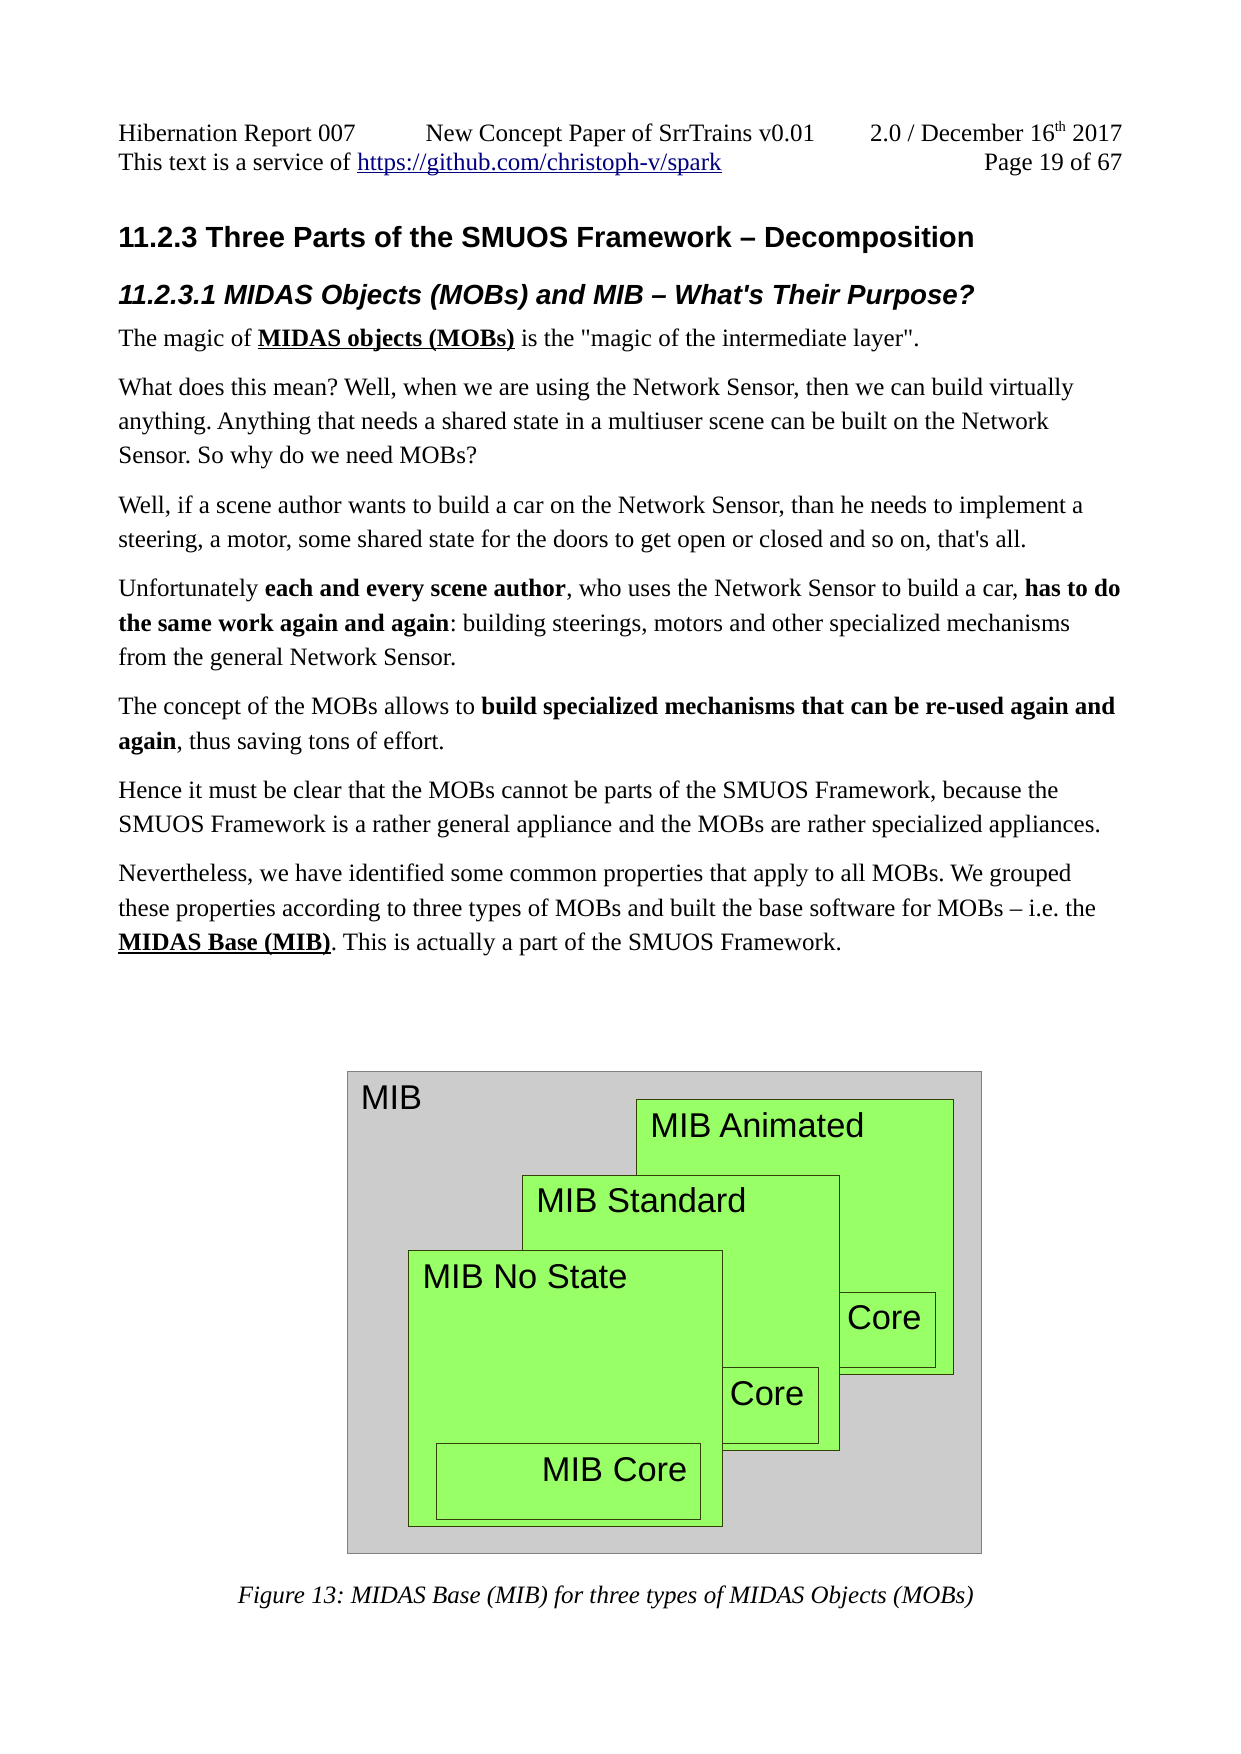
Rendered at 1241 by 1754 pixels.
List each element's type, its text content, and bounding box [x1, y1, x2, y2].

text Well, if a scene author wants to build a car on the Network Sensor, than he needs to implement a steering, a motor, some shared state for the doors to get open or closed and so on, that's all. [118, 490, 1122, 553]
text Hence it must be clear that the MOBs cannot be parts of the SMUOS Framework, because the SMUOS Framework is a rather general appliance and the MOBs are rather specialized appliances. [118, 775, 1122, 838]
text The concept of the MOBs allows to build specialized mechanisms that can be re-used again and again, thus saving tons of effort. [118, 691, 1122, 754]
text What does this mean? Well, when we are using the Network Sensor, then we can build virtually anything. Anything that needs a shared state in a multiuser scene can be built on the Network Sensor. So why do we need MOBs? [118, 372, 1122, 469]
text The magic of MIDAS objects (MOBs) is the "magic of the intermediate layer". [118, 323, 1122, 351]
subtitle 11.2.3 Three Parts of the SMUOS Framework – Decomposition [118, 220, 1122, 253]
subtitle 11.2.3.1 MIDAS Objects (MOBs) and MIB – What's Their Purpose? [118, 278, 1122, 310]
text Unfortunately each and every scene author, who uses the Network Sensor to build a car, has to do the same work again and again: building steerings, motors and other specialized mechanisms from the general Network Sensor. [118, 573, 1122, 671]
text Nevertheless, we have identified some common properties that apply to all MOBs. We grouped these properties according to three types of MOBs and built the base software for MOBs – i.e. the MIDAS Base (MIB). This is actually a part of the SMUOS Framework. [118, 858, 1122, 956]
text Figure 13: MIDAS Base (MIB) for three types of MIDAS Objects (MOBs) [238, 1038, 1003, 1609]
